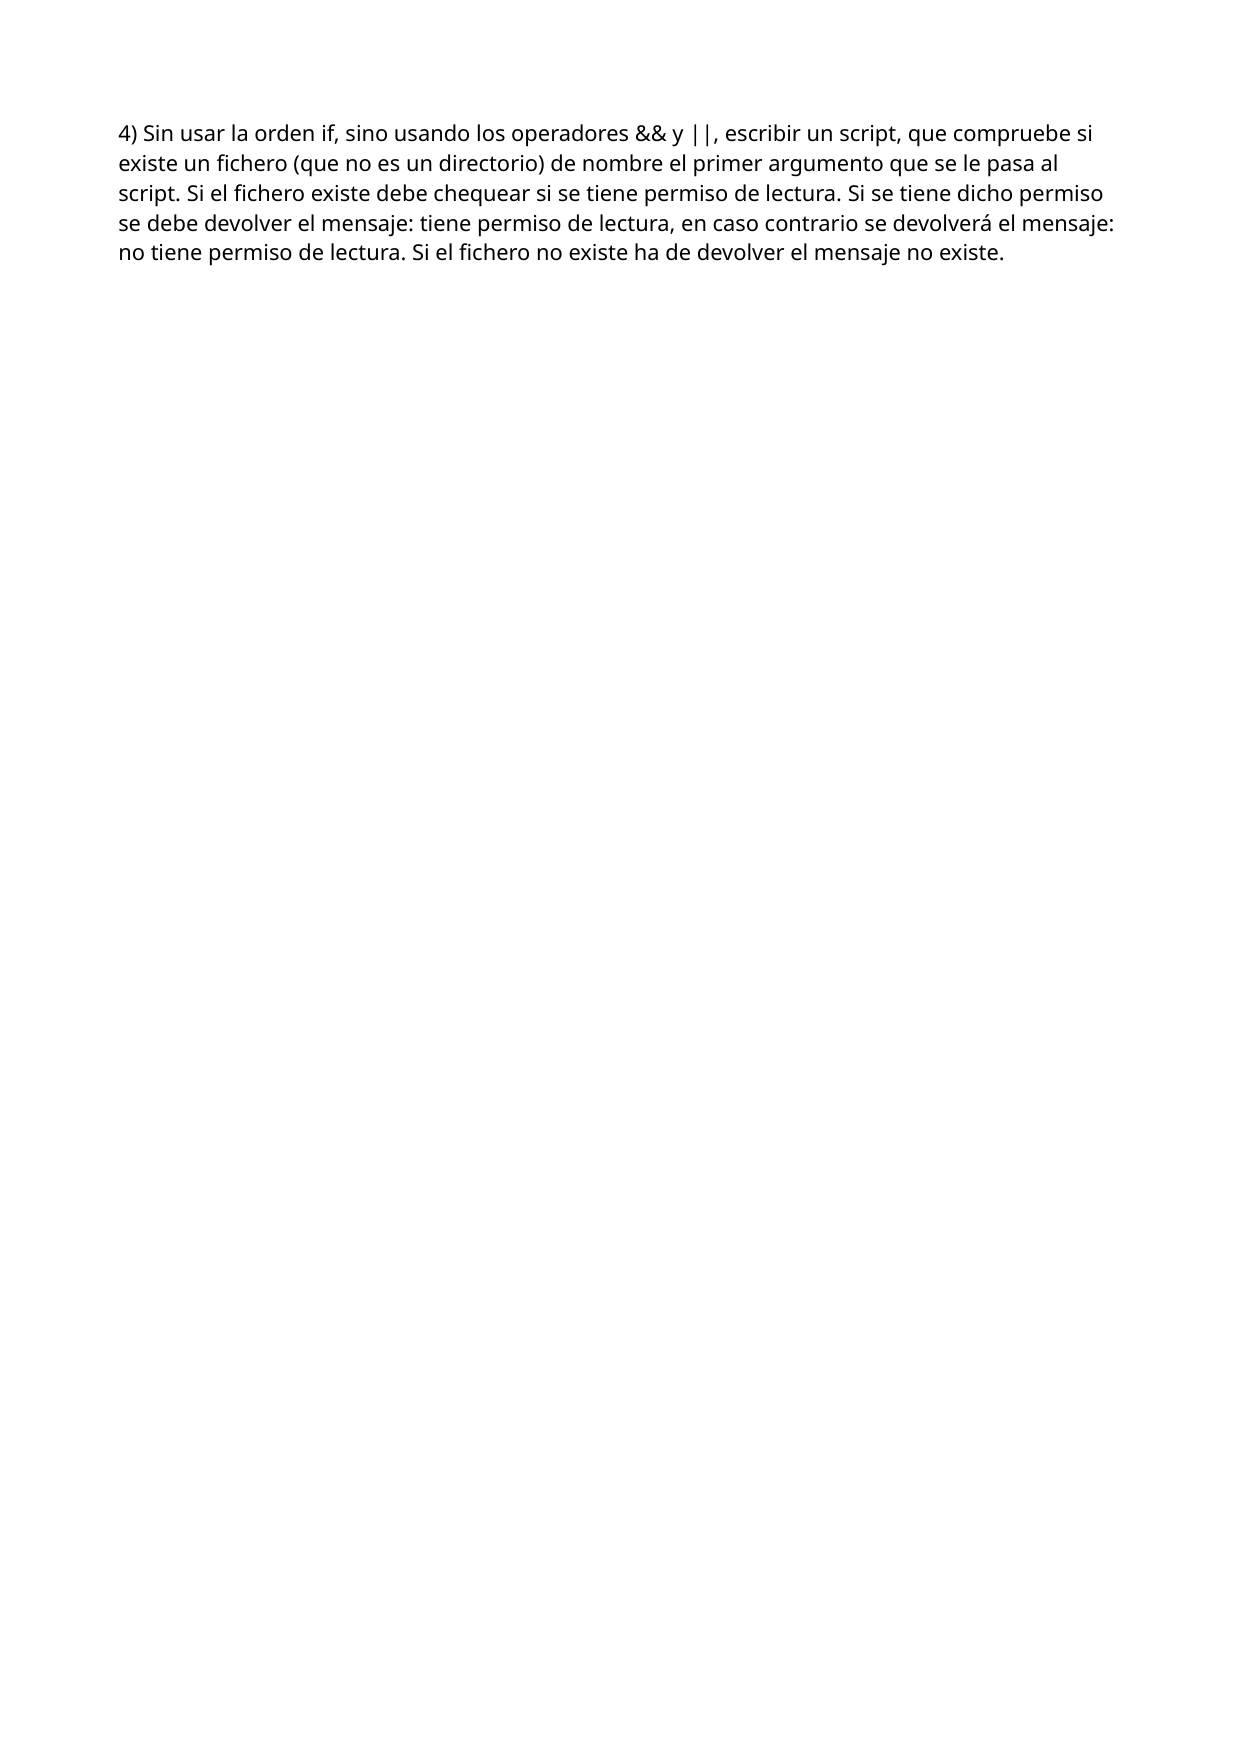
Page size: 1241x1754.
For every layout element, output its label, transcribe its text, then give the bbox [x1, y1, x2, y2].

text 4) Sin usar la orden if, sino usando los operadores && y ||, escribir un script, que compruebe si existe un fichero (que no es un directorio) de nombre el primer argumento que se le pasa al script. Si el fichero existe debe chequear si se tiene permiso de lectura. Si se tiene dicho permiso se debe devolver el mensaje: tiene permiso de lectura, en caso contrario se devolverá el mensaje: no tiene permiso de lectura. Si el fichero no existe ha de devolver el mensaje no existe. [118, 118, 1122, 267]
